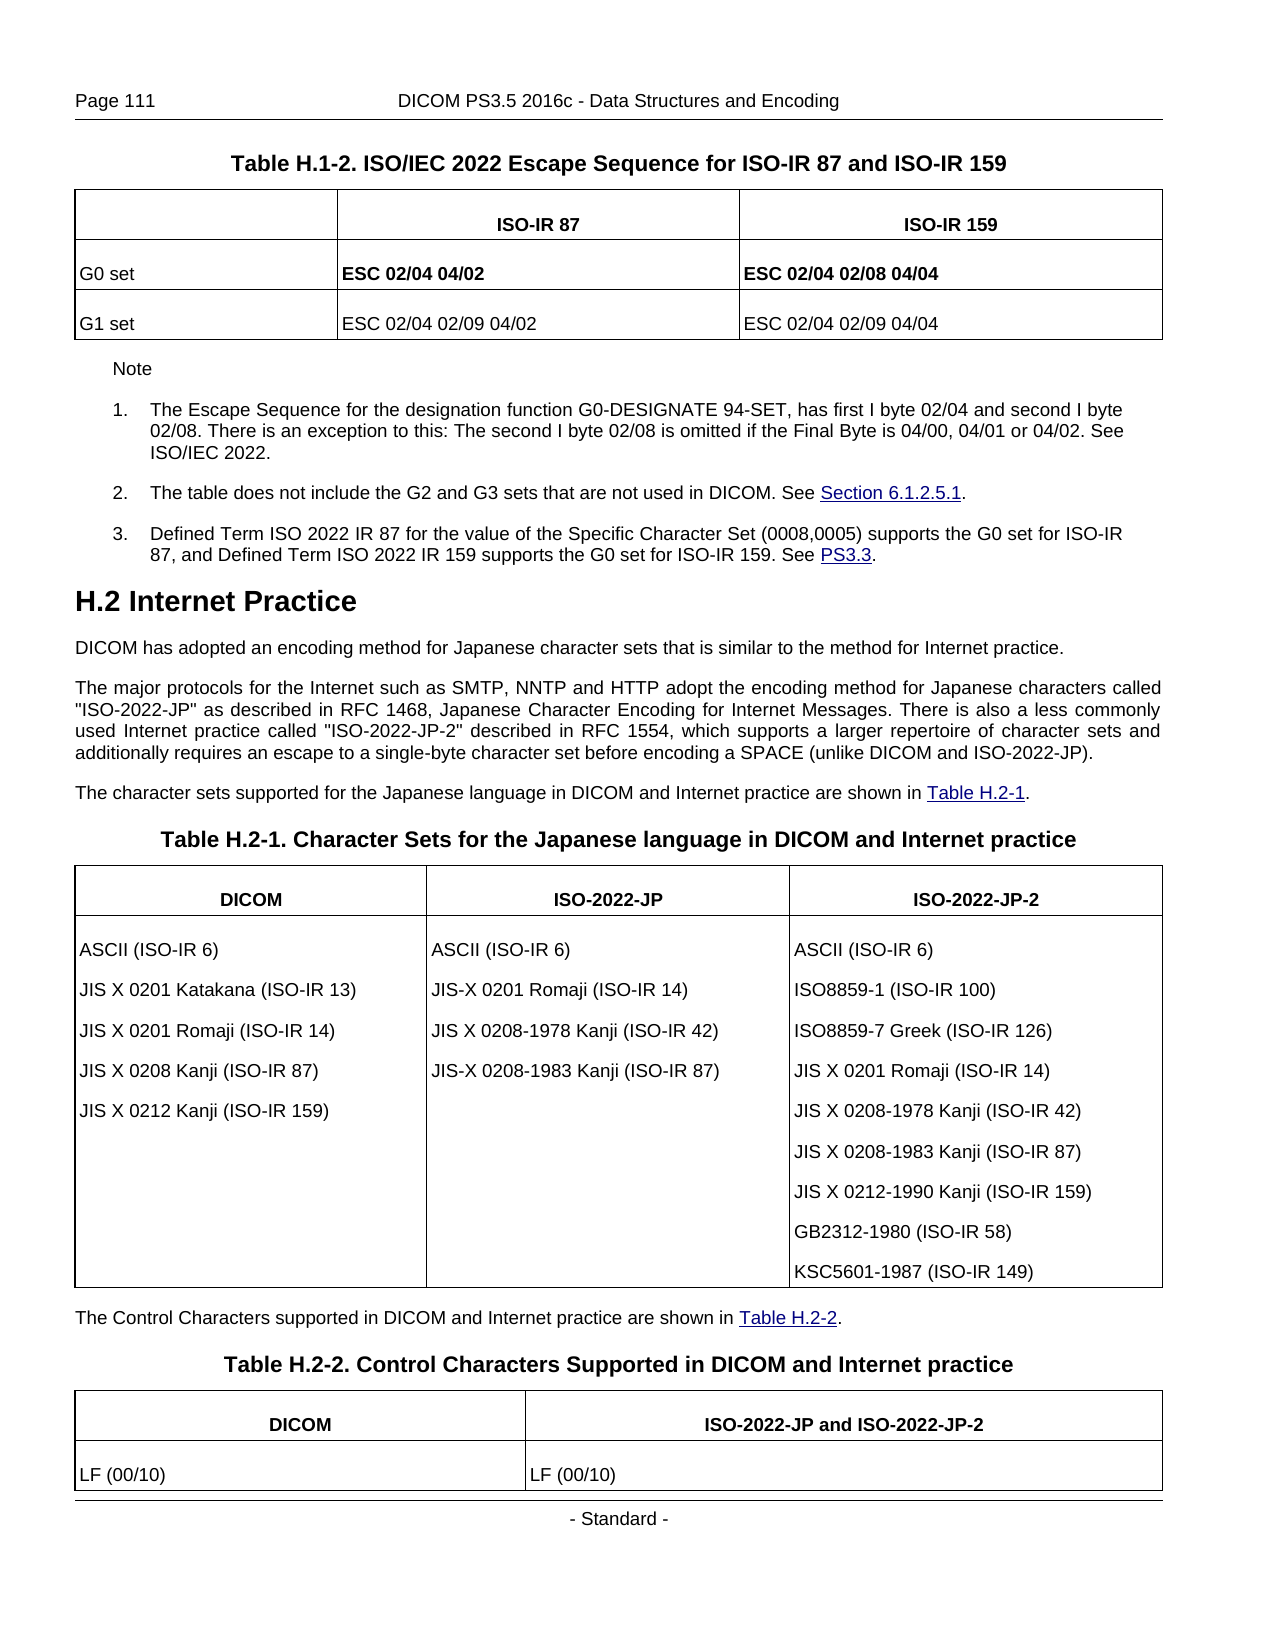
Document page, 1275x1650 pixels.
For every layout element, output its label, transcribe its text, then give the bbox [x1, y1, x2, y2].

table_cell ASCII (ISO-IR 6) ISO8859-1 (ISO-IR 100) ISO8859-7 Greek (ISO-IR 126) JIS X 0201 Romaji (ISO-IR 14) JIS X 0208-1978 Kanji (ISO-IR 42) JIS X 0208-1983 Kanji (ISO-IR 87) JIS X 0212-1990 Kanji (ISO-IR 159) GB2312-1980 (ISO-IR 58) KSC5601-1987 (ISO-IR 149) [790, 916, 1162, 1287]
text DICOM has adopted an encoding method for Japanese character sets that is similar to the method for Internet practice. [75, 636, 1162, 658]
text Table H.1-2. ISO/IEC 2022 Escape Sequence for ISO-IR 87 and ISO-IR 159 [75, 150, 1162, 176]
table_header DICOM [76, 866, 426, 915]
table_cell G1 set [76, 290, 337, 338]
table_header [76, 190, 337, 239]
table_cell LF (00/10) [526, 1441, 1162, 1490]
table_header ISO-IR 159 [740, 190, 1162, 239]
table_cell G0 set [76, 240, 337, 289]
table_header ISO-2022-JP-2 [790, 866, 1162, 915]
list The Escape Sequence for the designation function G0-DESIGNATE 94-SET, has first I byte 02/04 and second I byte 02/08. There is an exception to this: The second I byte 02/08 is omitted if the Final Byte is 04/00, 04/01 or 04/02. See ISO/IEC 2022. [112, 398, 1125, 463]
table_cell ESC 02/04 02/09 04/02 [338, 290, 739, 338]
table_header ISO-IR 87 [338, 190, 739, 239]
table_cell ASCII (ISO-IR 6) JIS-X 0201 Romaji (ISO-IR 14) JIS X 0208-1978 Kanji (ISO-IR 42) JIS-X 0208-1983 Kanji (ISO-IR 87) [427, 916, 789, 1287]
table_cell ASCII (ISO-IR 6) JIS X 0201 Katakana (ISO-IR 13) JIS X 0201 Romaji (ISO-IR 14) JIS X 0208 Kanji (ISO-IR 87) JIS X 0212 Kanji (ISO-IR 159) [76, 916, 426, 1287]
table_cell ESC 02/04 04/02 [338, 240, 739, 289]
text The Control Characters supported in DICOM and Internet practice are shown in Table H.2-2. [75, 1307, 1162, 1328]
list The table does not include the G2 and G3 sets that are not used in DICOM. See Section 6.1.2.5.1. [112, 482, 1125, 503]
table_header DICOM [76, 1391, 525, 1440]
table_header ISO-2022-JP [427, 866, 789, 915]
text H.2 Internet Practice [75, 584, 1162, 618]
list Defined Term ISO 2022 IR 87 for the value of the Specific Character Set (0008,0005) supports the G0 set for ISO-IR 87, and Defined Term ISO 2022 IR 159 supports the G0 set for ISO-IR 159. See PS3.3. [112, 522, 1125, 565]
table_cell ESC 02/04 02/09 04/04 [740, 290, 1162, 338]
table_cell LF (00/10) [76, 1441, 525, 1490]
text Table H.2-1. Character Sets for the Japanese language in DICOM and Internet practice [75, 826, 1162, 852]
text The character sets supported for the Japanese language in DICOM and Internet practice are shown in Table H.2-1. [75, 782, 1162, 803]
text The major protocols for the Internet such as SMTP, NNTP and HTTP adopt the encoding method for Japanese characters called "ISO-2022-JP" as described in RFC 1468, Japanese Character Encoding for Internet Messages. There is also a less commonly used Internet practice called "ISO-2022-JP-2" described in RFC 1554, which supports a larger repertoire of character sets and additionally requires an escape to a single-byte character set before encoding a SPACE (unlike DICOM and ISO-2022-JP). [75, 677, 1162, 763]
text Note [112, 358, 1125, 380]
text Table H.2-2. Control Characters Supported in DICOM and Internet practice [75, 1351, 1162, 1377]
table_header ISO-2022-JP and ISO-2022-JP-2 [526, 1391, 1162, 1440]
table_cell ESC 02/04 02/08 04/04 [740, 240, 1162, 289]
